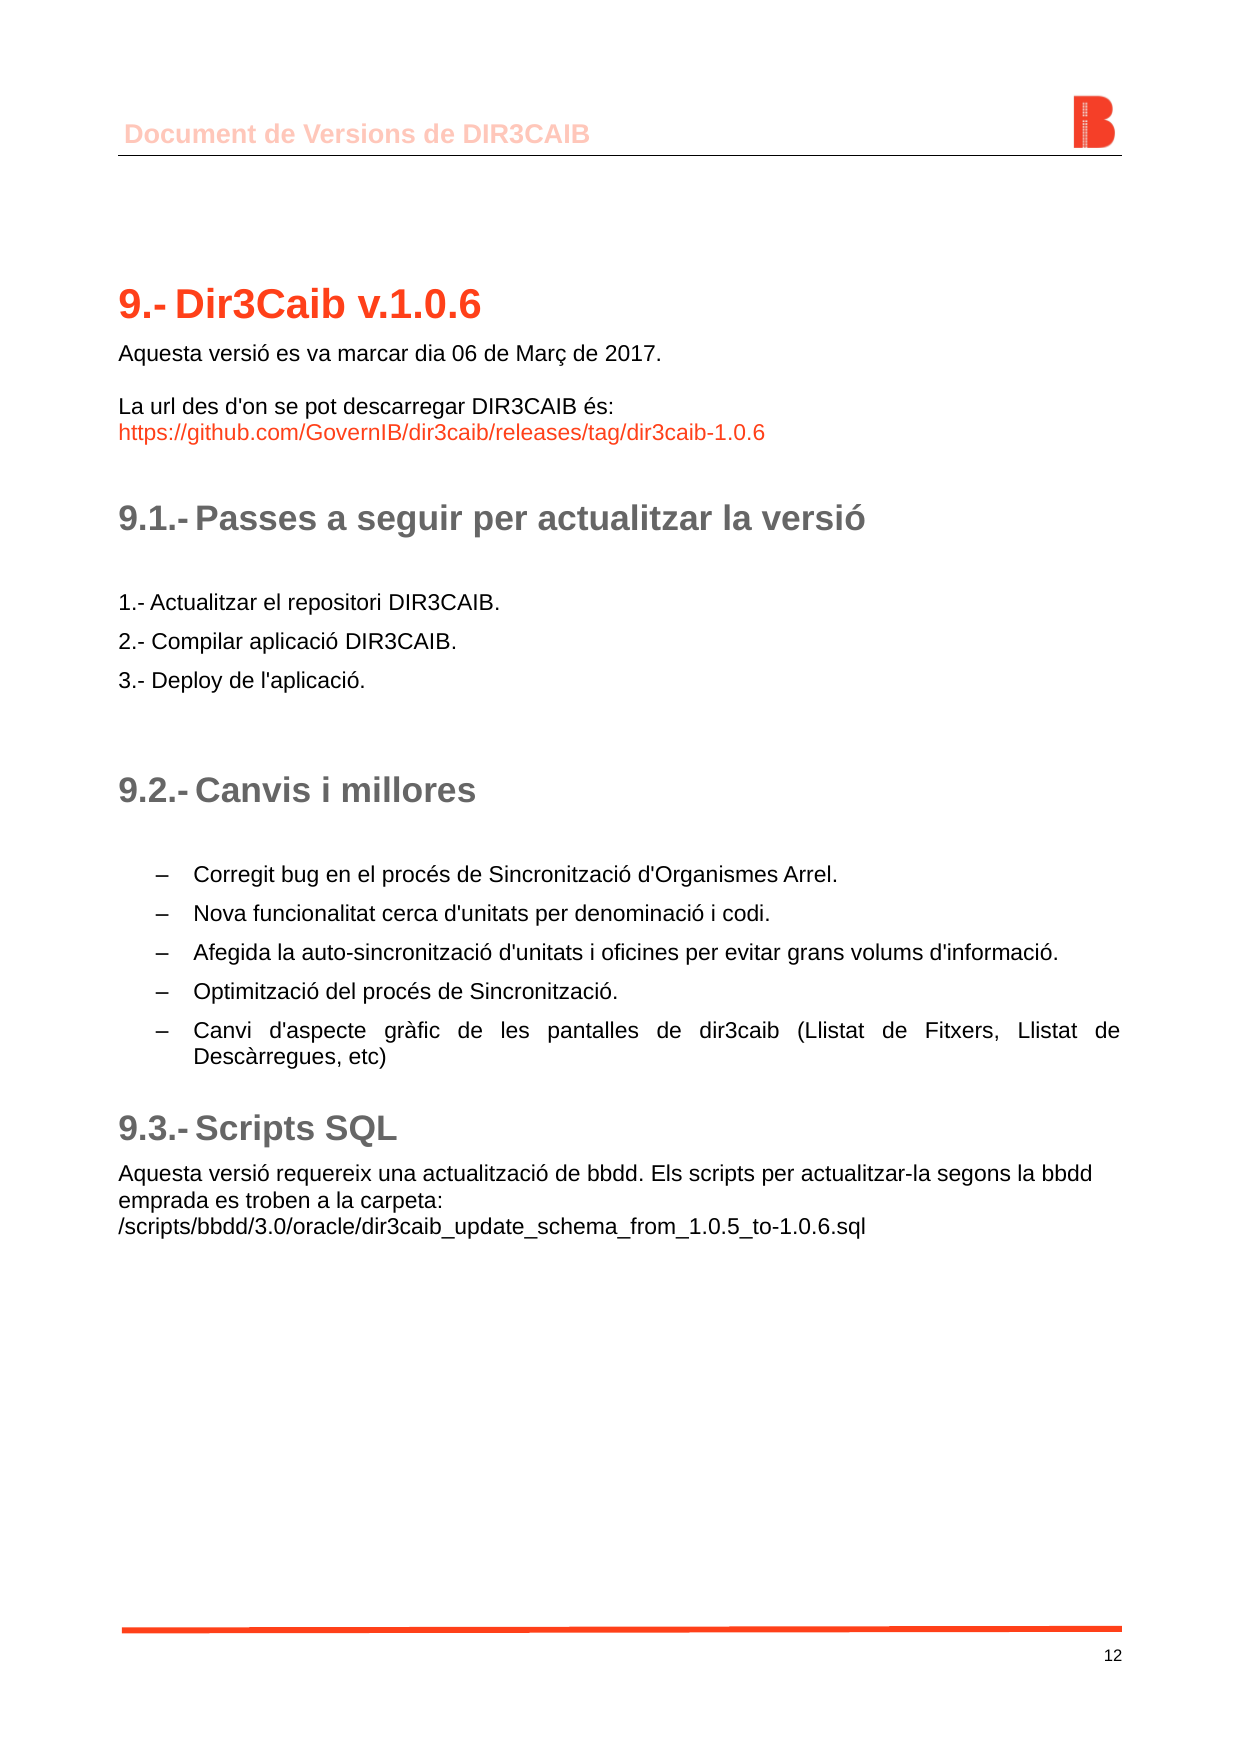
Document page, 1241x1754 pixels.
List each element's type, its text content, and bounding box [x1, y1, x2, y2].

text 1.- Actualitzar el repositori DIR3CAIB. [118, 589, 1122, 615]
list Afegida la auto-sincronització d'unitats i oficines per evitar grans volums d'informació. [156, 939, 1122, 965]
text 2.- Compilar aplicació DIR3CAIB. [118, 628, 1122, 654]
subtitle Canvis i millores [118, 769, 1122, 810]
list Optimització del procés de Sincronització. [156, 978, 1122, 1004]
text Aquesta versió es va marcar dia 06 de Març de 2017. [118, 340, 1122, 366]
text Aquesta versió requereix una actualització de bbdd. Els scripts per actualitzar-la segons la bbdd emprada es troben a la carpeta: [118, 1160, 1122, 1213]
text /scripts/bbdd/3.0/oracle/dir3caib_update_schema_from_1.0.5_to-1.0.6.sql [118, 1213, 1122, 1239]
list Corregit bug en el procés de Sincronització d'Organismes Arrel. [156, 861, 1122, 888]
subtitle Passes a seguir per actualitzar la versió [118, 497, 1122, 537]
text 3.- Deploy de l'aplicació. [118, 667, 1122, 693]
subtitle Scripts SQL [118, 1107, 1122, 1148]
list Canvi d'aspecte gràfic de les pantalles de dir3caib (Llistat de Fitxers, Llistat de Descàrregues, etc) [156, 1017, 1122, 1069]
text La url des d'on se pot descarregar DIR3CAIB és: [118, 393, 1122, 419]
text https://github.com/GovernIB/dir3caib/releases/tag/dir3caib-1.0.6 [118, 419, 1122, 445]
picture [1072, 94, 1117, 150]
list Nova funcionalitat cerca d'unitats per denominació i codi. [156, 900, 1122, 927]
subtitle Dir3Caib v.1.0.6 [118, 279, 1122, 327]
